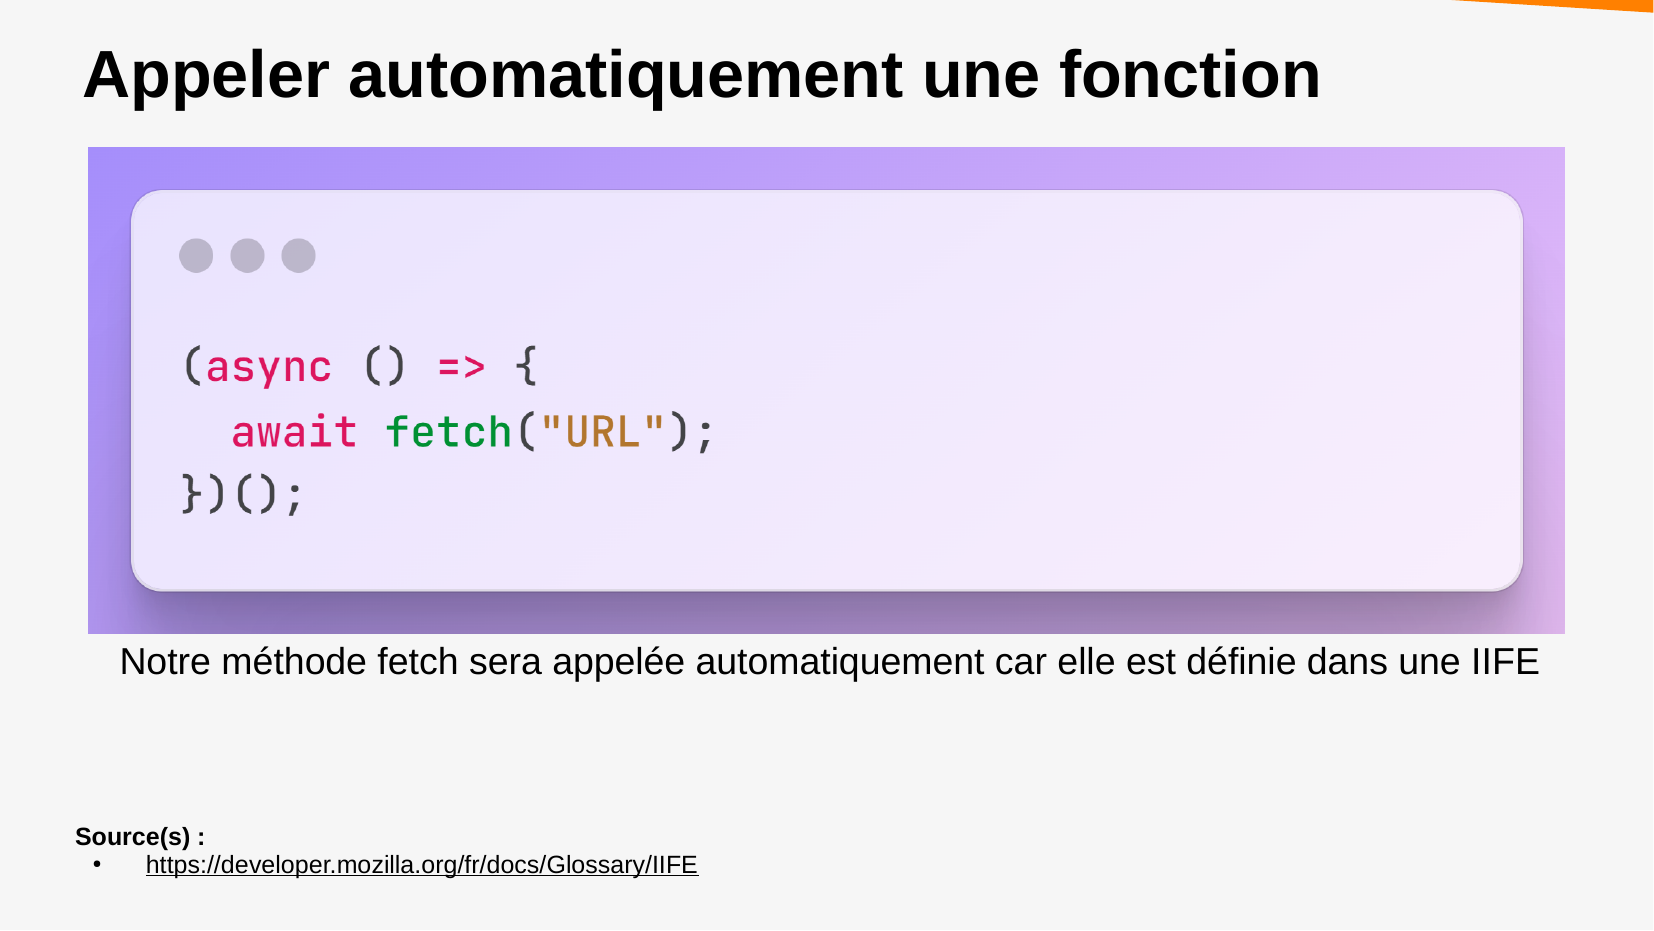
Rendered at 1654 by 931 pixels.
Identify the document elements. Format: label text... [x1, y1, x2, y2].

text_box Notre méthode fetch sera appelée automatiquement car elle est définie dans une IIFE [95, 633, 1565, 709]
text_box Source(s) : https://developer.mozilla.org/fr/docs/Glossary/IIFE [60, 814, 1546, 929]
title Appeler automatiquement une fonction [82, 37, 1571, 115]
text_box [1451, 0, 1654, 13]
picture [88, 147, 1565, 634]
